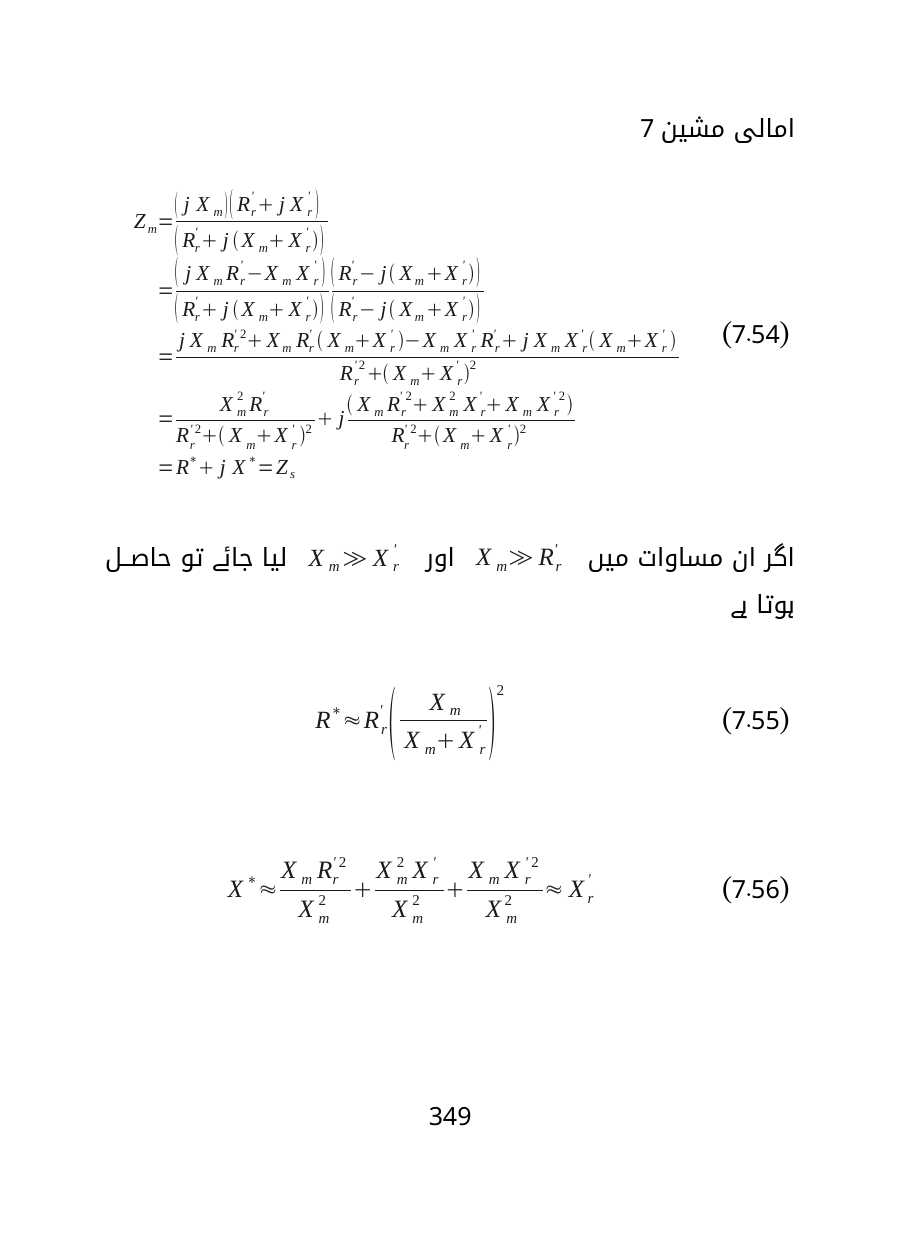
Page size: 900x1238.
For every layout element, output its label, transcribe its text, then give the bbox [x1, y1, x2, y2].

table_header (7.55) [705, 675, 795, 780]
table_header (7.54) [706, 182, 795, 500]
table_header [105, 182, 706, 500]
table_header [105, 848, 705, 945]
text اگر ان مساوات میں اور لیا جائے تو حاصل ہوتا ہے [105, 534, 795, 629]
table_header [105, 675, 705, 780]
table_header (7.56) [705, 848, 795, 945]
